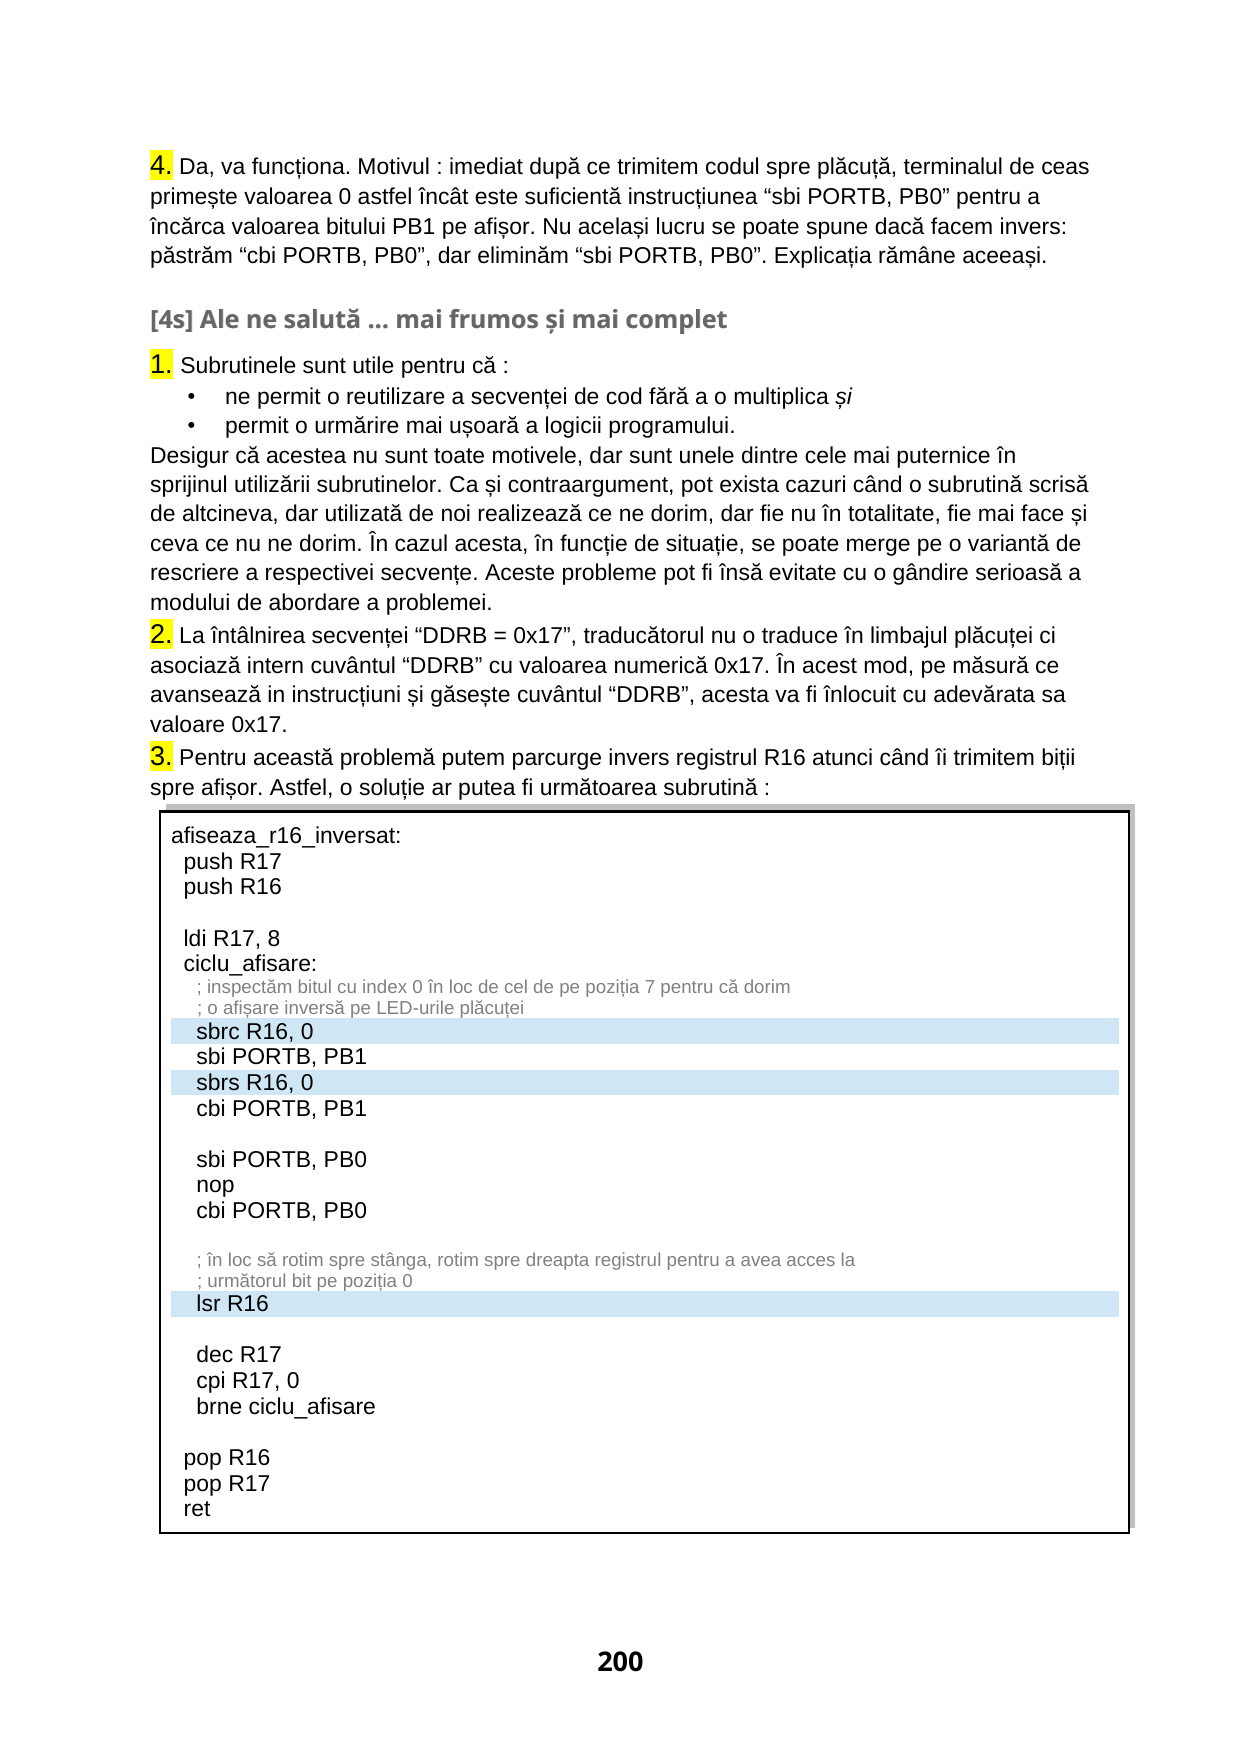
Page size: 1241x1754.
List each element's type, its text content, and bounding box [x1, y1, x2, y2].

subtitle [4s] Ale ne salută ... mai frumos și mai complet [150, 301, 1091, 335]
subtitle Desigur că acestea nu sunt toate motivele, dar sunt unele dintre cele mai puternice în sprijinul utilizării subrutinelor. Ca și contraargument, pot exista cazuri când o subrutină scrisă de altcineva, dar utilizată de noi realizează ce ne dorim, dar fie nu în totalitate, fie mai face și ceva ce nu ne dorim. În cazul acesta, în funcție de situație, se poate merge pe o variantă de rescriere a respectivei secvențe. Aceste probleme pot fi însă evitate cu o gândire serioasă a modului de abordare a problemei. [150, 442, 1091, 615]
subtitle 2. La întâlnirea secvenței “DDRB = 0x17”, traducătorul nu o traduce în limbajul plăcuței ci asociază intern cuvântul “DDRB” cu valoarea numerică 0x17. În acest mod, pe măsură ce avansează in instrucțiuni și găsește cuvântul “DDRB”, acesta va fi înlocuit cu adevărata sa valoare 0x17. [150, 619, 1091, 737]
subtitle permit o urmărire mai ușoară a logicii programului. [187, 413, 1091, 439]
subtitle 4. Da, va funcționa. Motivul : imediat după ce trimitem codul spre plăcuță, terminalul de ceas primește valoarea 0 astfel încât este suficientă instrucțiunea “sbi PORTB, PB0” pentru a încărca valoarea bitului PB1 pe afișor. Nu același lucru se poate spune dacă facem invers: păstrăm “cbi PORTB, PB0”, dar eliminăm “sbi PORTB, PB0”. Explicația rămâne aceeași. [150, 150, 1091, 268]
subtitle 3. Pentru această problemă putem parcurge invers registrul R16 atunci când îi trimitem biții spre afișor. Astfel, o soluție ar putea fi următoarea subrutină : [150, 741, 1091, 801]
subtitle 1. Subrutinele sunt utile pentru că : [150, 349, 1091, 379]
subtitle ne permit o reutilizare a secvenței de cod fără a o multiplica și [187, 384, 1091, 409]
table_header afiseaza_r16_inversat: push R17 push R16 ldi R17, 8 ciclu_afisare: ; inspectăm bitul cu index 0 în loc de cel de pe poziția 7 pentru că dorim ; o afișare inversă pe LED-urile plăcuței sbrc R16, 0 sbi PORTB, PB1 sbrs R16, 0 cbi PORTB, PB1 sbi PORTB, PB0 nop cbi PORTB, PB0 ; în loc să rotim spre stânga, rotim spre dreapta registrul pentru a avea acces la ; următorul bit pe poziția 0 lsr R16 dec R17 cpi R17, 0 brne ciclu_afisare pop R16 pop R17 ret [161, 813, 1128, 1532]
